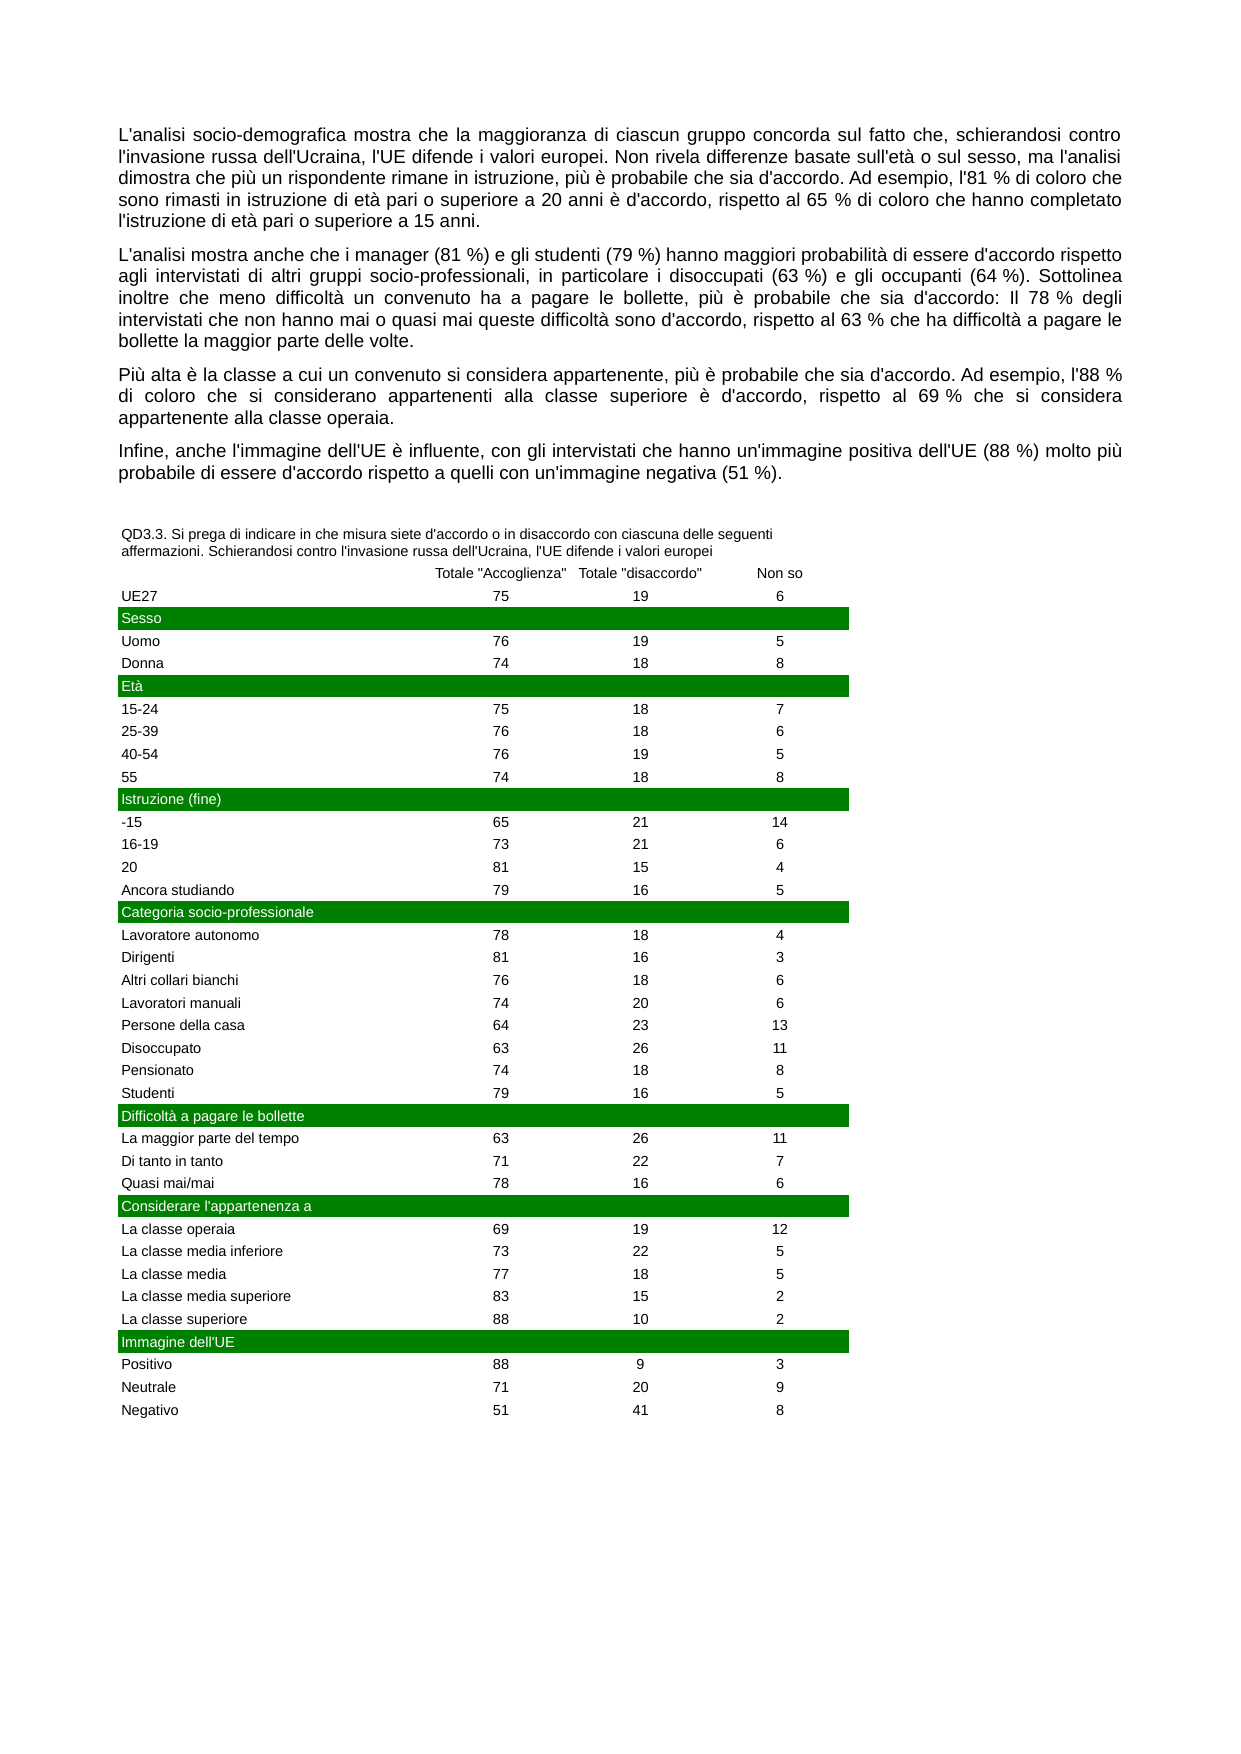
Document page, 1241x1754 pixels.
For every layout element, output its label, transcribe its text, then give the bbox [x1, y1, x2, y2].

table_cell 20 [571, 1376, 710, 1398]
table_cell 26 [571, 1127, 710, 1149]
table_cell 81 [431, 856, 571, 878]
table_cell 41 [571, 1398, 710, 1421]
table_cell 8 [710, 1398, 849, 1421]
table_cell La classe superiore [118, 1308, 431, 1330]
table_cell Lavoratori manuali [118, 991, 431, 1014]
table_cell 65 [431, 811, 571, 833]
table_cell [571, 901, 710, 923]
table_cell [571, 788, 710, 811]
table_cell 18 [571, 969, 710, 991]
table_cell 16 [571, 878, 710, 901]
table_cell [431, 788, 571, 811]
table_cell 15 [571, 1285, 710, 1308]
table_cell 16 [571, 1172, 710, 1195]
table_cell Età [118, 675, 431, 697]
table_cell 11 [710, 1037, 849, 1059]
table_cell 6 [710, 720, 849, 743]
table_cell 6 [710, 1172, 849, 1195]
table_cell Studenti [118, 1082, 431, 1104]
table_cell 18 [571, 720, 710, 743]
table_cell 2 [710, 1308, 849, 1330]
table_cell 19 [571, 585, 710, 607]
table_cell 14 [710, 811, 849, 833]
table_cell 64 [431, 1014, 571, 1037]
table_cell 75 [431, 585, 571, 607]
table_cell 76 [431, 969, 571, 991]
table_cell 55 [118, 765, 431, 788]
table_cell 8 [710, 765, 849, 788]
table_cell Immagine dell'UE [118, 1330, 431, 1353]
text Infine, anche l'immagine dell'UE è influente, con gli intervistati che hanno un'immagine positiva dell'UE (88 %) molto più probabile di essere d'accordo rispetto a quelli con un'immagine negativa (51 %). [118, 440, 1122, 483]
table_cell 21 [571, 811, 710, 833]
table_cell [431, 675, 571, 697]
table_cell 18 [571, 698, 710, 720]
table_cell Lavoratore autonomo [118, 924, 431, 946]
table_cell 6 [710, 991, 849, 1014]
table_cell 8 [710, 1059, 849, 1082]
table_cell La classe media inferiore [118, 1240, 431, 1263]
table_cell 18 [571, 1059, 710, 1082]
table_cell La maggior parte del tempo [118, 1127, 431, 1149]
table_cell Persone della casa [118, 1014, 431, 1037]
table_cell 76 [431, 630, 571, 652]
table_cell 16 [571, 946, 710, 969]
table_cell 74 [431, 1059, 571, 1082]
table_cell 74 [431, 652, 571, 675]
table_cell Altri collari bianchi [118, 969, 431, 991]
table_cell 10 [571, 1308, 710, 1330]
table_cell La classe media [118, 1263, 431, 1285]
table_cell 18 [571, 1263, 710, 1285]
table_cell Considerare l'appartenenza a [118, 1195, 431, 1217]
table_cell Negativo [118, 1398, 431, 1421]
table_cell 3 [710, 1353, 849, 1376]
table_cell 73 [431, 1240, 571, 1263]
table_header QD3.3. Si prega di indicare in che misura siete d'accordo o in disaccordo con ciascuna delle seguenti affermazioni. Schierandosi contro l'invasione russa dell'Ucraina, l'UE difende i valori europei [118, 523, 849, 562]
table_cell [571, 607, 710, 630]
table_cell 79 [431, 1082, 571, 1104]
text Più alta è la classe a cui un convenuto si considera appartenente, più è probabile che sia d'accordo. Ad esempio, l'88 % di coloro che si considerano appartenenti alla classe superiore è d'accordo, rispetto al 69 % che si considera appartenente alla classe operaia. [118, 363, 1122, 428]
table_cell [431, 1104, 571, 1127]
table_cell 12 [710, 1218, 849, 1240]
table_cell 22 [571, 1150, 710, 1172]
table_cell [431, 607, 571, 630]
table_cell [710, 675, 849, 697]
text L'analisi socio-demografica mostra che la maggioranza di ciascun gruppo concorda sul fatto che, schierandosi contro l'invasione russa dell'Ucraina, l'UE difende i valori europei. Non rivela differenze basate sull'età o sul sesso, ma l'analisi dimostra che più un rispondente rimane in istruzione, più è probabile che sia d'accordo. Ad esempio, l'81 % di coloro che sono rimasti in istruzione di età pari o superiore a 20 anni è d'accordo, rispetto al 65 % di coloro che hanno completato l'istruzione di età pari o superiore a 15 anni. [118, 124, 1122, 232]
table_cell Dirigenti [118, 946, 431, 969]
table_cell 75 [431, 698, 571, 720]
table_cell Ancora studiando [118, 878, 431, 901]
table_cell [571, 675, 710, 697]
table_cell 2 [710, 1285, 849, 1308]
table_cell 40-54 [118, 743, 431, 765]
table_cell 6 [710, 833, 849, 856]
table_cell 74 [431, 991, 571, 1014]
table_cell 25-39 [118, 720, 431, 743]
table_cell 11 [710, 1127, 849, 1149]
table_cell 9 [710, 1376, 849, 1398]
table_cell 83 [431, 1285, 571, 1308]
table_cell 63 [431, 1037, 571, 1059]
table_cell 7 [710, 1150, 849, 1172]
table_cell [571, 1195, 710, 1217]
table_cell 15 [571, 856, 710, 878]
table_cell [431, 1195, 571, 1217]
table_cell 18 [571, 652, 710, 675]
table_cell Difficoltà a pagare le bollette [118, 1104, 431, 1127]
table_cell Disoccupato [118, 1037, 431, 1059]
table_cell 18 [571, 924, 710, 946]
table_cell [710, 1104, 849, 1127]
table_cell 6 [710, 969, 849, 991]
table_cell [710, 901, 849, 923]
table_cell 9 [571, 1353, 710, 1376]
table_cell [431, 1330, 571, 1353]
table_cell Uomo [118, 630, 431, 652]
table_cell UE27 [118, 585, 431, 607]
table_cell 71 [431, 1150, 571, 1172]
table_cell 81 [431, 946, 571, 969]
table_cell Neutrale [118, 1376, 431, 1398]
table_cell 23 [571, 1014, 710, 1037]
table_cell 88 [431, 1308, 571, 1330]
table_cell 71 [431, 1376, 571, 1398]
table_cell 5 [710, 1240, 849, 1263]
table_cell -15 [118, 811, 431, 833]
table_cell Categoria socio-professionale [118, 901, 431, 923]
table_cell 74 [431, 765, 571, 788]
table_cell 5 [710, 630, 849, 652]
table_cell 19 [571, 1218, 710, 1240]
table_cell Istruzione (fine) [118, 788, 431, 811]
table_cell [710, 1195, 849, 1217]
table_cell Di tanto in tanto [118, 1150, 431, 1172]
table_cell 13 [710, 1014, 849, 1037]
table_cell 79 [431, 878, 571, 901]
table_cell 7 [710, 698, 849, 720]
table_cell 16-19 [118, 833, 431, 856]
table_cell Totale "Accoglienza" [431, 562, 571, 584]
table_cell 19 [571, 630, 710, 652]
table_cell La classe media superiore [118, 1285, 431, 1308]
table_cell 5 [710, 878, 849, 901]
table_cell [571, 1330, 710, 1353]
table_cell [710, 788, 849, 811]
table_cell 78 [431, 1172, 571, 1195]
table_cell 51 [431, 1398, 571, 1421]
table_cell 19 [571, 743, 710, 765]
table_cell Pensionato [118, 1059, 431, 1082]
table_cell 88 [431, 1353, 571, 1376]
table_cell 26 [571, 1037, 710, 1059]
table_cell 20 [571, 991, 710, 1014]
table_cell 4 [710, 856, 849, 878]
table_cell La classe operaia [118, 1218, 431, 1240]
table_cell Non so [710, 562, 849, 584]
table_cell [710, 1330, 849, 1353]
table_cell Quasi mai/mai [118, 1172, 431, 1195]
text L'analisi mostra anche che i manager (81 %) e gli studenti (79 %) hanno maggiori probabilità di essere d'accordo rispetto agli intervistati di altri gruppi socio-professionali, in particolare i disoccupati (63 %) e gli occupanti (64 %). Sottolinea inoltre che meno difficoltà un convenuto ha a pagare le bollette, più è probabile che sia d'accordo: Il 78 % degli intervistati che non hanno mai o quasi mai queste difficoltà sono d'accordo, rispetto al 63 % che ha difficoltà a pagare le bollette la maggior parte delle volte. [118, 244, 1122, 352]
table_cell 77 [431, 1263, 571, 1285]
table_cell [571, 1104, 710, 1127]
table_cell 20 [118, 856, 431, 878]
table_cell 18 [571, 765, 710, 788]
table_cell 6 [710, 585, 849, 607]
table_cell 15-24 [118, 698, 431, 720]
table_cell 5 [710, 1263, 849, 1285]
table_cell [710, 607, 849, 630]
table_cell Totale "disaccordo" [571, 562, 710, 584]
table_cell 21 [571, 833, 710, 856]
table_cell 4 [710, 924, 849, 946]
table_cell 73 [431, 833, 571, 856]
table_cell 22 [571, 1240, 710, 1263]
table_cell 76 [431, 720, 571, 743]
table_cell Sesso [118, 607, 431, 630]
table_cell Positivo [118, 1353, 431, 1376]
table_cell [118, 562, 431, 584]
table_cell 5 [710, 743, 849, 765]
table_cell 78 [431, 924, 571, 946]
table_cell Donna [118, 652, 431, 675]
table_cell 16 [571, 1082, 710, 1104]
table_cell 63 [431, 1127, 571, 1149]
table_cell 3 [710, 946, 849, 969]
table_cell 8 [710, 652, 849, 675]
table_cell [431, 901, 571, 923]
table_cell 76 [431, 743, 571, 765]
table_cell 5 [710, 1082, 849, 1104]
table_cell 69 [431, 1218, 571, 1240]
